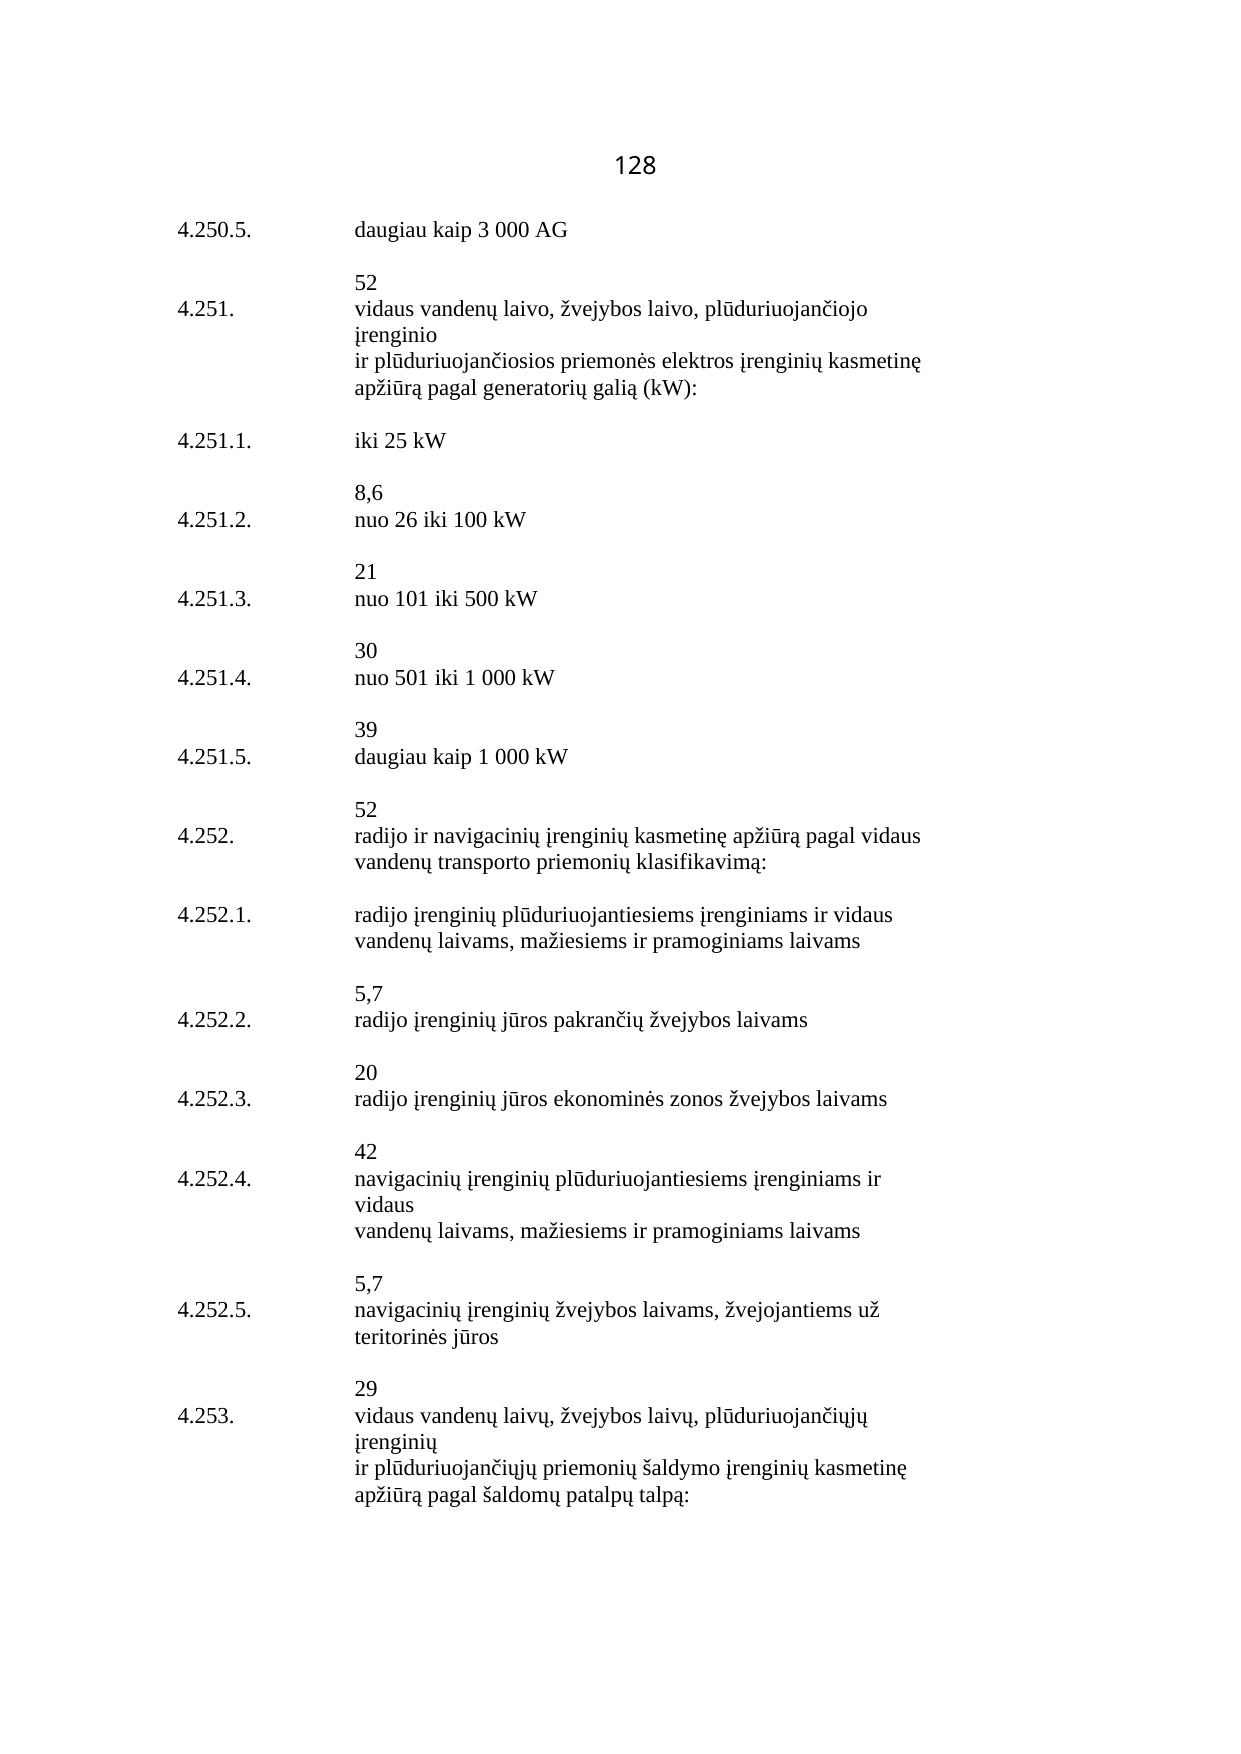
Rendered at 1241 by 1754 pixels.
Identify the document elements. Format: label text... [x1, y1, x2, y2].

text vandenų laivams, mažiesiems ir pramoginiams laivams 5,7 [354, 1217, 945, 1296]
text 4.252.4. navigacinių įrenginių plūduriuojantiesiems įrenginiams ir vidaus [177, 1164, 945, 1217]
text vandenų transporto priemonių klasifikavimą: [354, 848, 945, 901]
text apžiūrą pagal generatorių galią (kW): [354, 374, 945, 427]
text 4.253. vidaus vandenų laivų, žvejybos laivų, plūduriuojančiųjų įrenginių [177, 1402, 945, 1454]
text 4.251.2. nuo 26 iki 100 kW 21 [177, 506, 945, 585]
text 4.252.3. radijo įrenginių jūros ekonominės zonos žvejybos laivams 42 [177, 1086, 945, 1164]
text 4.252.5. navigacinių įrenginių žvejybos laivams, žvejojantiems už [177, 1296, 945, 1323]
text 4.251. vidaus vandenų laivo, žvejybos laivo, plūduriuojančiojo įrenginio [177, 295, 945, 348]
text 4.251.5. daugiau kaip 1 000 kW 52 [177, 743, 945, 822]
text apžiūrą pagal šaldomų patalpų talpą: [354, 1481, 945, 1533]
text teritorinės jūros 29 [354, 1323, 945, 1402]
text 4.252. radijo ir navigacinių įrenginių kasmetinę apžiūrą pagal vidaus [177, 822, 945, 848]
text 4.251.3. nuo 101 iki 500 kW 30 [177, 585, 945, 664]
text vandenų laivams, mažiesiems ir pramoginiams laivams 5,7 [354, 927, 945, 1006]
text 4.252.1. radijo įrenginių plūduriuojantiesiems įrenginiams ir vidaus [177, 901, 945, 927]
text 4.251.4. nuo 501 iki 1 000 kW 39 [177, 664, 945, 743]
text ir plūduriuojančiųjų priemonių šaldymo įrenginių kasmetinę [354, 1454, 945, 1481]
text ir plūduriuojančiosios priemonės elektros įrenginių kasmetinę [354, 348, 945, 374]
text 4.251.1. iki 25 kW 8,6 [177, 427, 945, 506]
text 4.252.2. radijo įrenginių jūros pakrančių žvejybos laivams 20 [177, 1006, 945, 1086]
text 4.250.5. daugiau kaip 3 000 AG 52 [177, 216, 945, 295]
